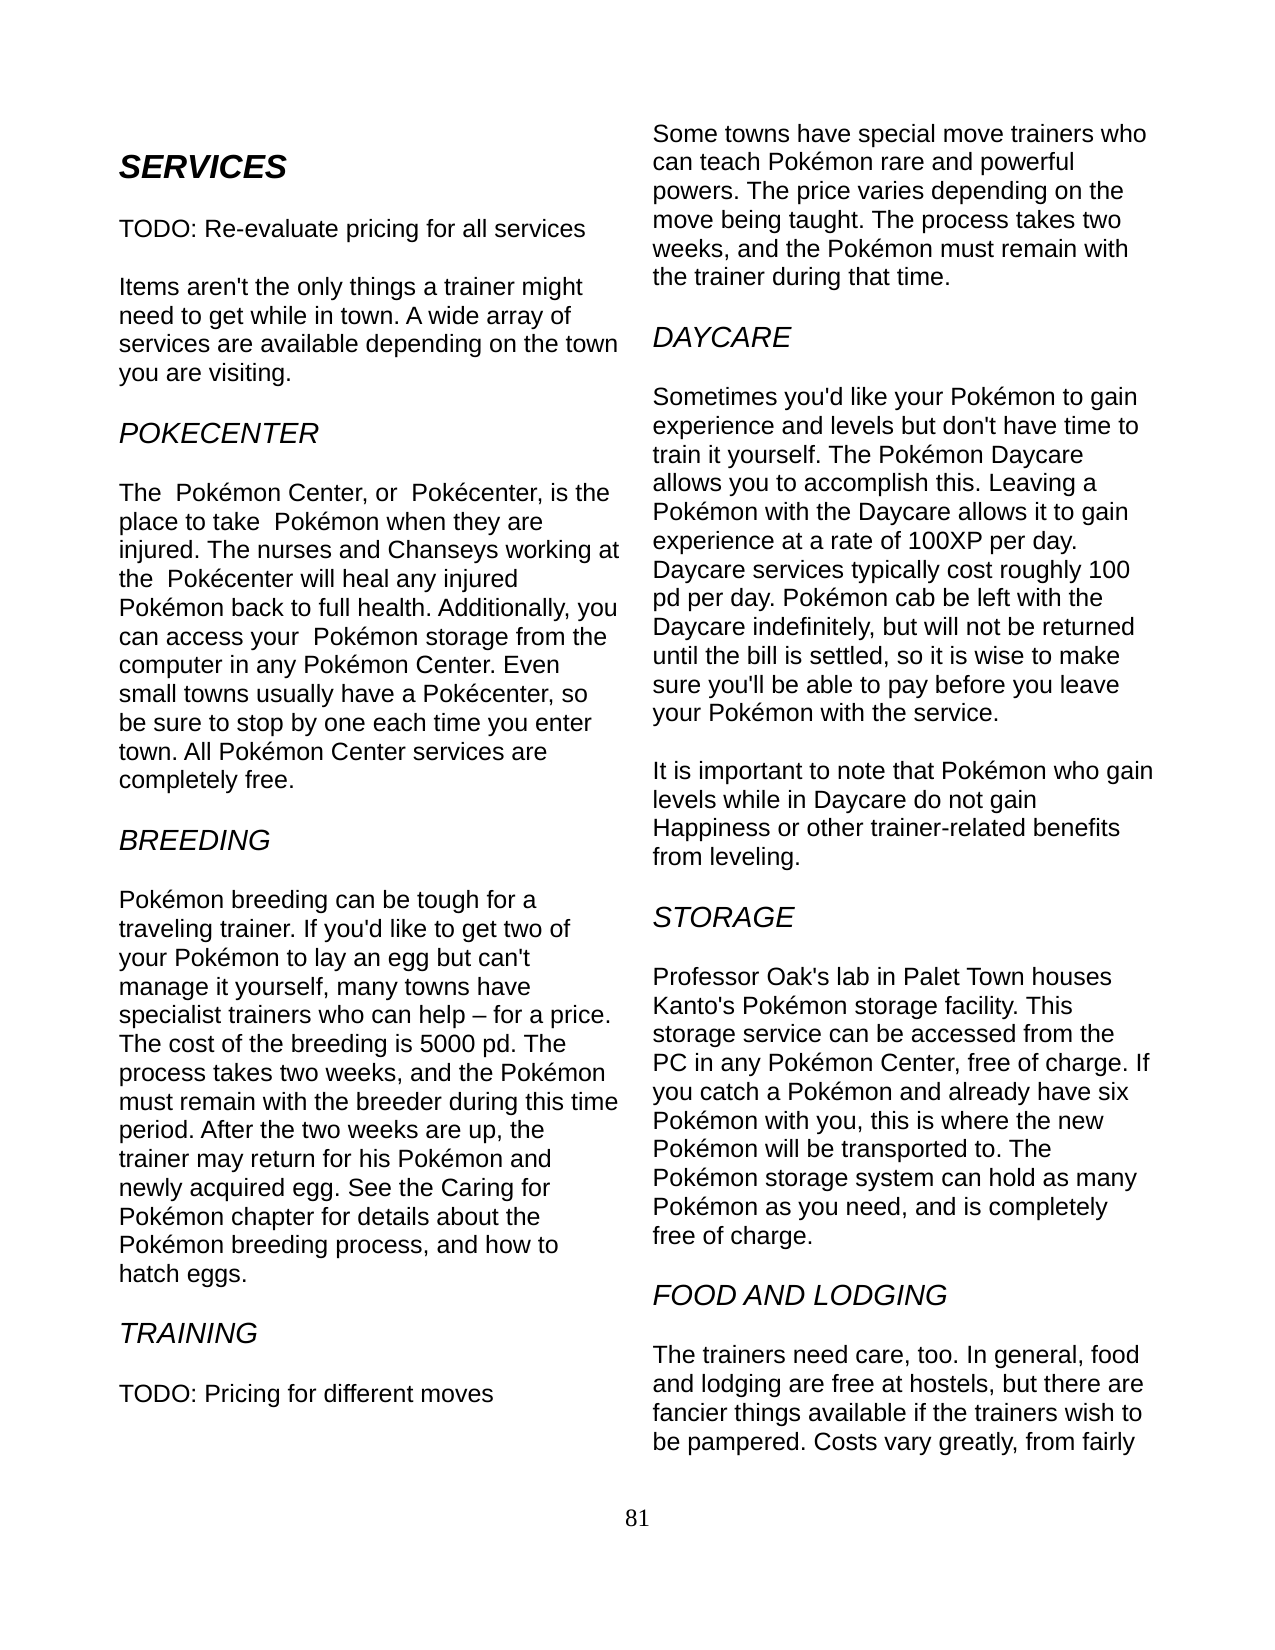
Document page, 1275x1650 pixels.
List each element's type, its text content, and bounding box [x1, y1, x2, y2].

subtitle SERVICES [118, 147, 622, 186]
text The trainers need care, too. In general, food and lodging are free at hostels, but there are fancier things available if the trainers wish to be pampered. Costs vary greatly, from fairly [652, 1340, 1156, 1455]
text Professor Oak's lab in Palet Town houses Kanto's Pokémon storage facility. This storage service can be accessed from the PC in any Pokémon Center, free of charge. If you catch a Pokémon and already have six Pokémon with you, this is where the new Pokémon will be transported to. The Pokémon storage system can hold as many Pokémon as you need, and is completely free of charge. [652, 962, 1156, 1249]
subtitle BREEDING [118, 823, 622, 857]
text Some towns have special move trainers who can teach Pokémon rare and powerful powers. The price varies depending on the move being taught. The process takes two weeks, and the Pokémon must remain with the trainer during that time. [652, 118, 1156, 291]
subtitle STORAGE [652, 899, 1156, 933]
subtitle DAYCARE [652, 320, 1156, 353]
text It is important to note that Pokémon who gain levels while in Daycare do not gain Happiness or other trainer-related benefits from leveling. [652, 756, 1156, 871]
text Items aren't the only things a trainer might need to get while in town. A wide array of services are available depending on the town you are visiting. [118, 272, 622, 387]
text Pokémon breeding can be tough for a traveling trainer. If you'd like to get two of your Pokémon to lay an egg but can't manage it yourself, many towns have specialist trainers who can help – for a price. The cost of the breeding is 5000 pd. The process takes two weeks, and the Pokémon must remain with the breeder during this time period. After the two weeks are up, the trainer may return for his Pokémon and newly acquired egg. See the Caring for Pokémon chapter for details about the Pokémon breeding process, and how to hatch eggs. [118, 885, 622, 1288]
text Sometimes you'd like your Pokémon to gain experience and levels but don't have time to train it yourself. The Pokémon Daycare allows you to accomplish this. Leaving a Pokémon with the Daycare allows it to gain experience at a rate of 100XP per day. Daycare services typically cost roughly 100 pd per day. Pokémon cab be left with the Daycare indefinitely, but will not be returned until the bill is settled, so it is wise to make sure you'll be able to pay before you leave your Pokémon with the service. [652, 382, 1156, 727]
subtitle FOOD AND LODGING [652, 1278, 1156, 1312]
subtitle TRAINING [118, 1317, 622, 1350]
text TODO: Pricing for different moves [118, 1379, 622, 1408]
subtitle POKECENTER [118, 416, 622, 449]
text The Pokémon Center, or Pokécenter, is the place to take Pokémon when they are injured. The nurses and Chanseys working at the Pokécenter will heal any injured Pokémon back to full health. Additionally, you can access your Pokémon storage from the computer in any Pokémon Center. Even small towns usually have a Pokécenter, so be sure to stop by one each time you enter town. All Pokémon Center services are completely free. [118, 478, 622, 794]
text TODO: Re-evaluate pricing for all services [118, 214, 622, 243]
